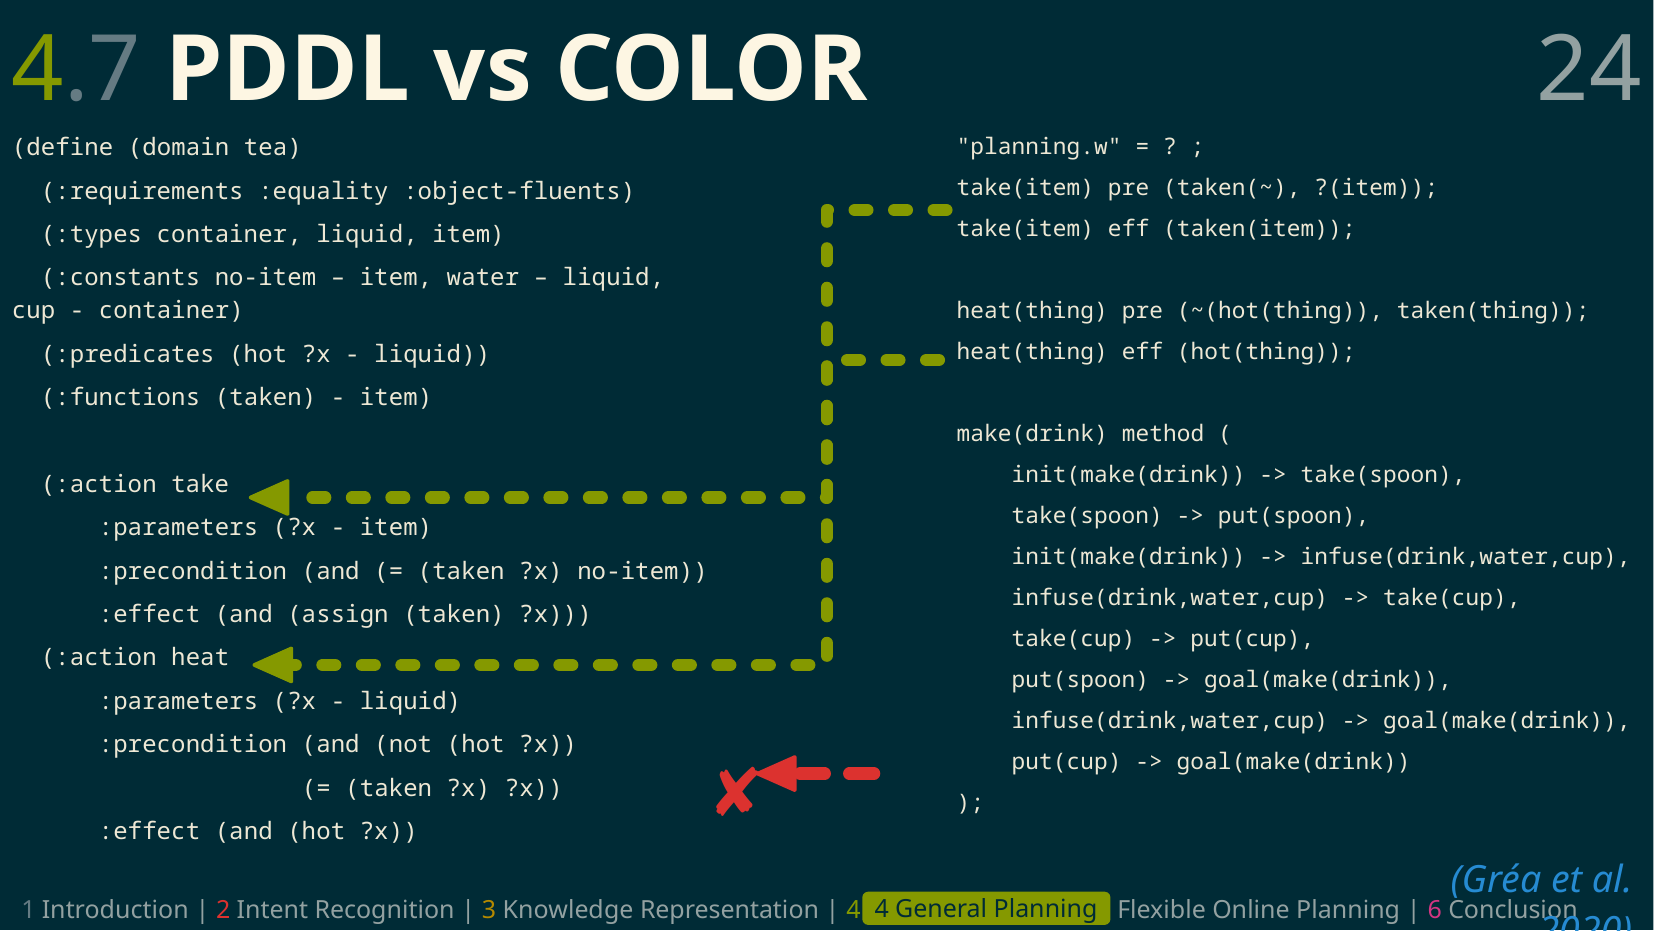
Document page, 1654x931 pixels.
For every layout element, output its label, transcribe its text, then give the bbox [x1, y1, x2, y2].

text_box (Gréa et al. 2020) [1334, 845, 1648, 898]
title 4.7 PDDL vs COLOR [11, 7, 1501, 123]
list "planning.w" = ? ; take(item) pre (taken(~), ?(item)); take(item) eff (taken(item)); heat(thing) pre (~(hot(thing)), taken(thing)); heat(thing) eff (hot(thing)); make(drink) method ( init(make(drink)) -> take(spoon), take(spoon) -> put(spoon), init(make(drink)) -> infuse(drink,water,cup), infuse(drink,water,cup) -> take(cup), take(cup) -> put(cup), put(spoon) -> goal(make(drink)), infuse(drink,water,cup) -> goal(make(drink)), put(cup) -> goal(make(drink)) ); [956, 129, 1643, 885]
text_box ✘ [693, 738, 780, 820]
text_box 4 General Planning [862, 891, 1111, 925]
list (define (domain tea) (:requirements :equality :object-fluents) (:types container, liquid, item) (:constants no-item – item, water – liquid, cup - container) (:predicates (hot ?x - liquid)) (:functions (taken) - item) (:action take :parameters (?x - item) :precondition (and (= (taken ?x) no-item)) :effect (and (assign (taken) ?x))) (:action heat :parameters (?x - liquid) :precondition (and (not (hot ?x)) (= (taken ?x) ?x)) :effect (and (hot ?x)) [11, 129, 709, 885]
